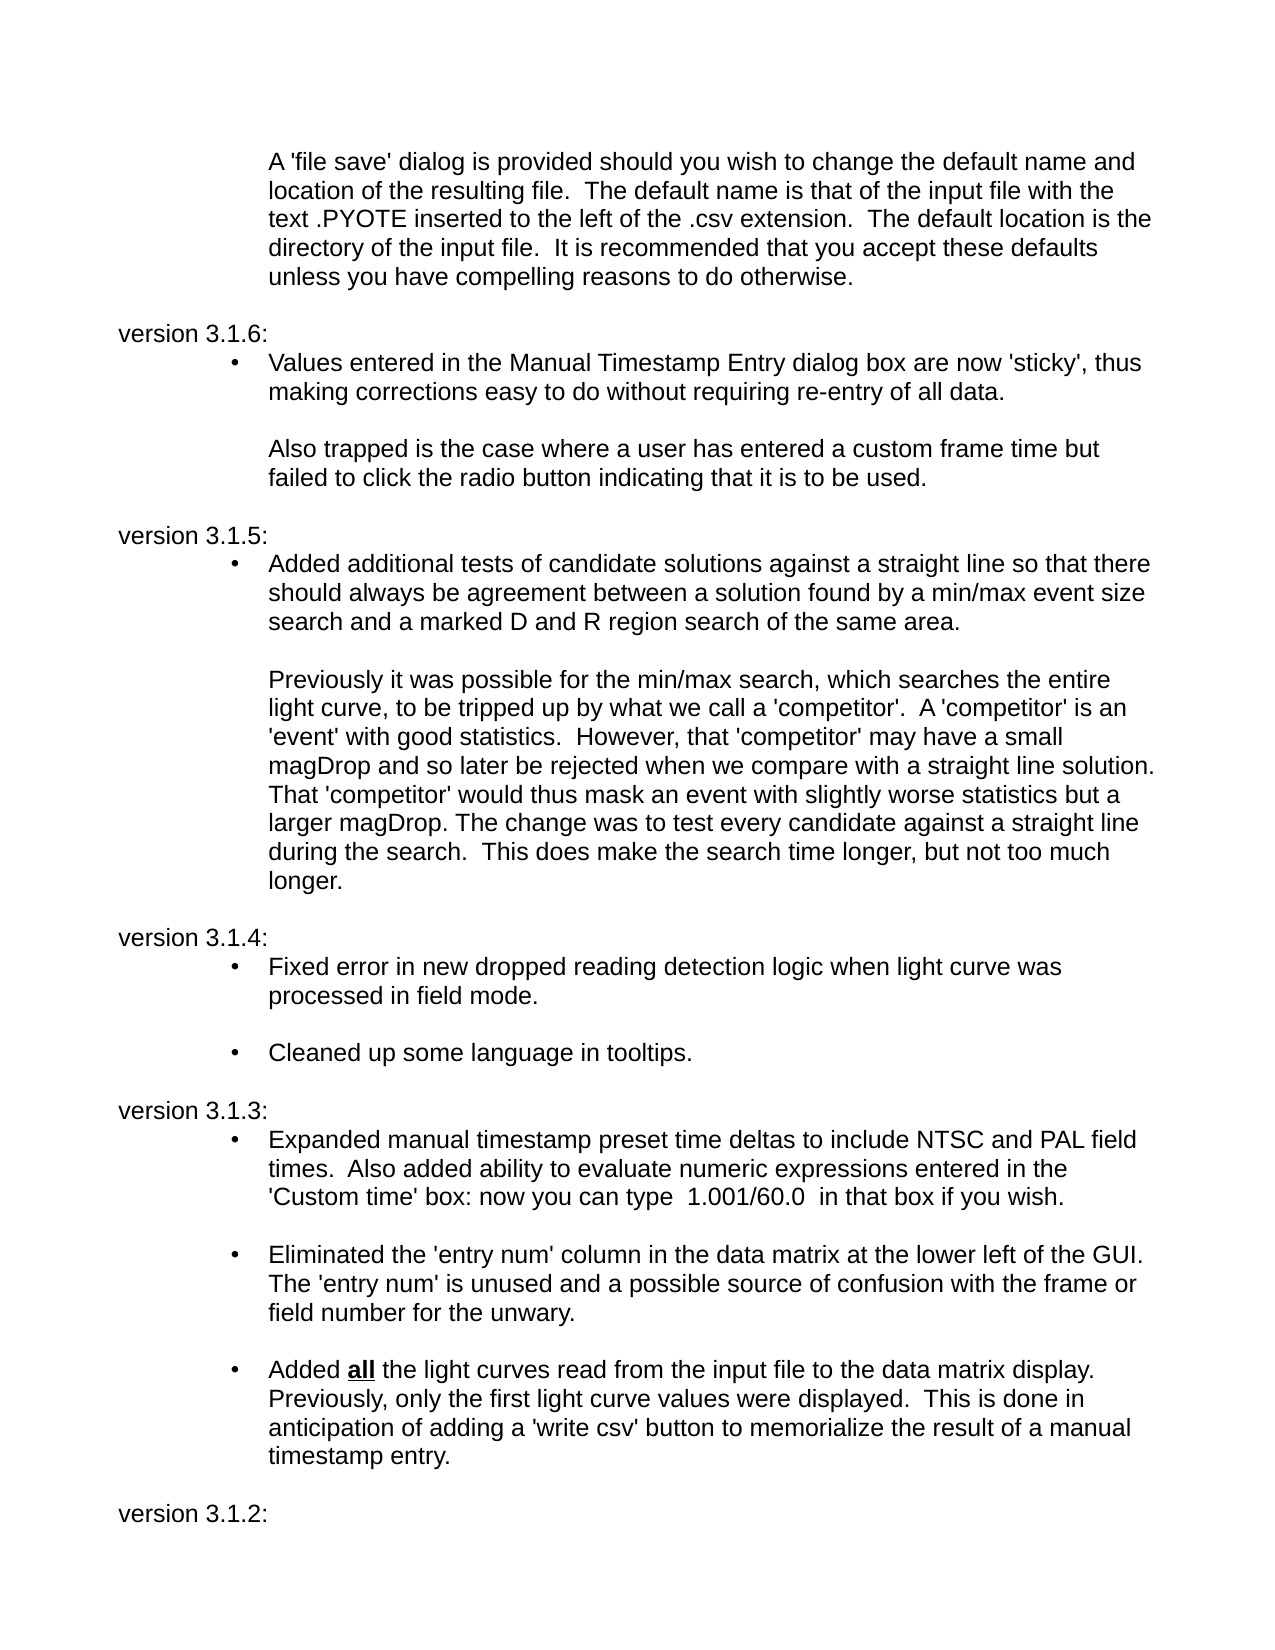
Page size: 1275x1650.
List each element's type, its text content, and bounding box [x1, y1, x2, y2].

text version 3.1.5: [118, 521, 1157, 549]
text version 3.1.6: [118, 319, 1157, 348]
text version 3.1.3: [118, 1096, 1157, 1125]
list Fixed error in new dropped reading detection logic when light curve was processed in field mode. [231, 952, 1157, 1038]
text version 3.1.4: [118, 923, 1157, 952]
list Also trapped is the case where a user has entered a custom frame time but failed to click the radio button indicating that it is to be used. [231, 406, 1157, 521]
list A 'file save' dialog is provided should you wish to change the default name and location of the resulting file. The default name is that of the input file with the text .PYOTE inserted to the left of the .csv extension. The default location is the directory of the input file. It is recommended that you accept these defaults unless you have compelling reasons to do otherwise. [231, 118, 1157, 319]
list Eliminated the 'entry num' column in the data matrix at the lower left of the GUI. The 'entry num' is unused and a possible source of confusion with the frame or field number for the unwary. [231, 1240, 1157, 1355]
list Cleaned up some language in tooltips. [231, 1038, 1157, 1096]
list Added all the light curves read from the input file to the data matrix display. Previously, only the first light curve values were displayed. This is done in anticipation of adding a 'write csv' button to memorialize the result of a manual timestamp entry. [231, 1355, 1157, 1499]
text version 3.1.2: [118, 1499, 1157, 1528]
list Added additional tests of candidate solutions against a straight line so that there should always be agreement between a solution found by a min/max event size search and a marked D and R region search of the same area. Previously it was possible for the min/max search, which searches the entire light curve, to be tripped up by what we call a 'competitor'. A 'competitor' is an 'event' with good statistics. However, that 'competitor' may have a small magDrop and so later be rejected when we compare with a straight line solution. That 'competitor' would thus mask an event with slightly worse statistics but a larger magDrop. The change was to test every candidate against a straight line during the search. This does make the search time longer, but not too much longer. [231, 549, 1157, 923]
list Expanded manual timestamp preset time deltas to include NTSC and PAL field times. Also added ability to evaluate numeric expressions entered in the 'Custom time' box: now you can type 1.001/60.0 in that box if you wish. [231, 1125, 1157, 1240]
list Values entered in the Manual Timestamp Entry dialog box are now 'sticky', thus making corrections easy to do without requiring re-entry of all data. [231, 348, 1157, 406]
